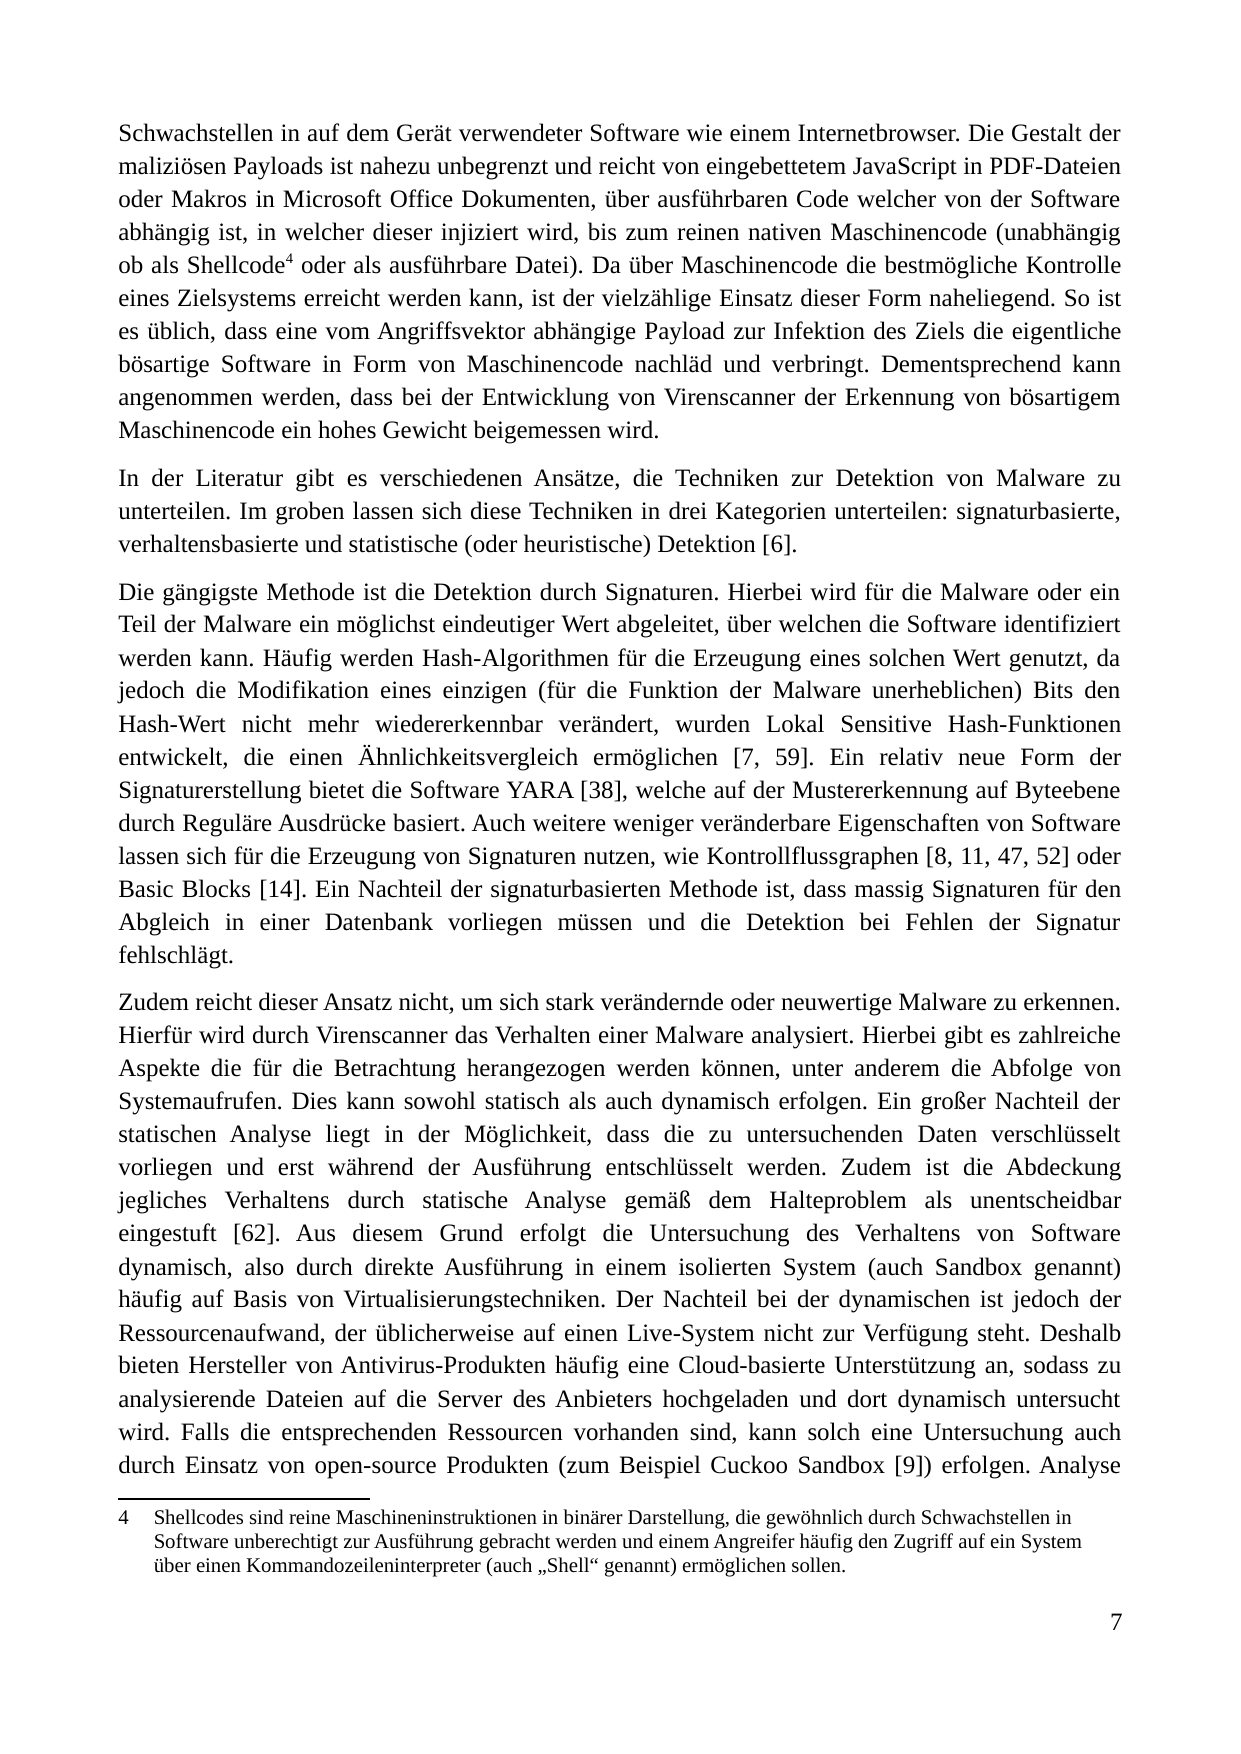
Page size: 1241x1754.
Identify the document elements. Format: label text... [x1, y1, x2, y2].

text In der Literatur gibt es verschiedenen Ansätze, die Techniken zur Detektion von Malware zu unterteilen. Im groben lassen sich diese Techniken in drei Kategorien unterteilen: signaturbasierte, verhaltensbasierte und statistische (oder heuristische) Detektion [6]. [118, 463, 1122, 558]
text Zudem reicht dieser Ansatz nicht, um sich stark verändernde oder neuwertige Malware zu erkennen. Hierfür wird durch Virenscanner das Verhalten einer Malware analysiert. Hierbei gibt es zahlreiche Aspekte die für die Betrachtung herangezogen werden können, unter anderem die Abfolge von Systemaufrufen. Dies kann sowohl statisch als auch dynamisch erfolgen. Ein großer Nachteil der statischen Analyse liegt in der Möglichkeit, dass die zu untersuchenden Daten verschlüsselt vorliegen und erst während der Ausführung entschlüsselt werden. Zudem ist die Abdeckung jegliches Verhaltens durch statische Analyse gemäß dem Halteproblem als unentscheidbar eingestuft [62]. Aus diesem Grund erfolgt die Untersuchung des Verhaltens von Software dynamisch, also durch direkte Ausführung in einem isolierten System (auch Sandbox genannt) häufig auf Basis von Virtualisierungstechniken. Der Nachteil bei der dynamischen ist jedoch der Ressourcenaufwand, der üblicherweise auf einen Live-System nicht zur Verfügung steht. Deshalb bieten Hersteller von Antivirus-Produkten häufig eine Cloud-basierte Unterstützung an, sodass zu analysierende Dateien auf die Server des Anbieters hochgeladen und dort dynamisch untersucht wird. Falls die entsprechenden Ressourcen vorhanden sind, kann solch eine Untersuchung auch durch Einsatz von open-source Produkten (zum Beispiel Cuckoo Sandbox [9]) erfolgen. Analyse [118, 987, 1122, 1478]
text Schwachstellen in auf dem Gerät verwendeter Software wie einem Internetbrowser. Die Gestalt der maliziösen Payloads ist nahezu unbegrenzt und reicht von eingebettetem JavaScript in PDF-Dateien oder Makros in Microsoft Office Dokumenten, über ausführbaren Code welcher von der Software abhängig ist, in welcher dieser injiziert wird, bis zum reinen nativen Maschinencode (unabhängig ob als Shellcode oder als ausführbare Datei). Da über Maschinencode die bestmögliche Kontrolle eines Zielsystems erreicht werden kann, ist der vielzählige Einsatz dieser Form naheliegend. So ist es üblich, dass eine vom Angriffsvektor abhängige Payload zur Infektion des Ziels die eigentliche bösartige Software in Form von Maschinencode nachläd und verbringt. Dementsprechend kann angenommen werden, dass bei der Entwicklung von Virenscanner der Erkennung von bösartigem Maschinencode ein hohes Gewicht beigemessen wird. [118, 118, 1122, 444]
text Shellcodes sind reine Maschineninstruktionen in binärer Darstellung, die gewöhnlich durch Schwachstellen in Software unberechtigt zur Ausführung gebracht werden und einem Angreifer häufig den Zugriff auf ein System über einen Kommandozeileninterpreter (auch „Shell“ genannt) ermöglichen sollen. [118, 1505, 1122, 1577]
text Die gängigste Methode ist die Detektion durch Signaturen. Hierbei wird für die Malware oder ein Teil der Malware ein möglichst eindeutiger Wert abgeleitet, über welchen die Software identifiziert werden kann. Häufig werden Hash-Algorithmen für die Erzeugung eines solchen Wert genutzt, da jedoch die Modifikation eines einzigen (für die Funktion der Malware unerheblichen) Bits den Hash-Wert nicht mehr wiedererkennbar verändert, wurden Lokal Sensitive Hash-Funktionen entwickelt, die einen Ähnlichkeitsvergleich ermöglichen [7, 59]. Ein relativ neue Form der Signaturerstellung bietet die Software YARA [38], welche auf der Mustererkennung auf Byteebene durch Reguläre Ausdrücke basiert. Auch weitere weniger veränderbare Eigenschaften von Software lassen sich für die Erzeugung von Signaturen nutzen, wie Kontrollflussgraphen [8, 11, 47, 52] oder Basic Blocks [14]. Ein Nachteil der signaturbasierten Methode ist, dass massig Signaturen für den Abgleich in einer Datenbank vorliegen müssen und die Detektion bei Fehlen der Signatur fehlschlägt. [118, 577, 1122, 968]
